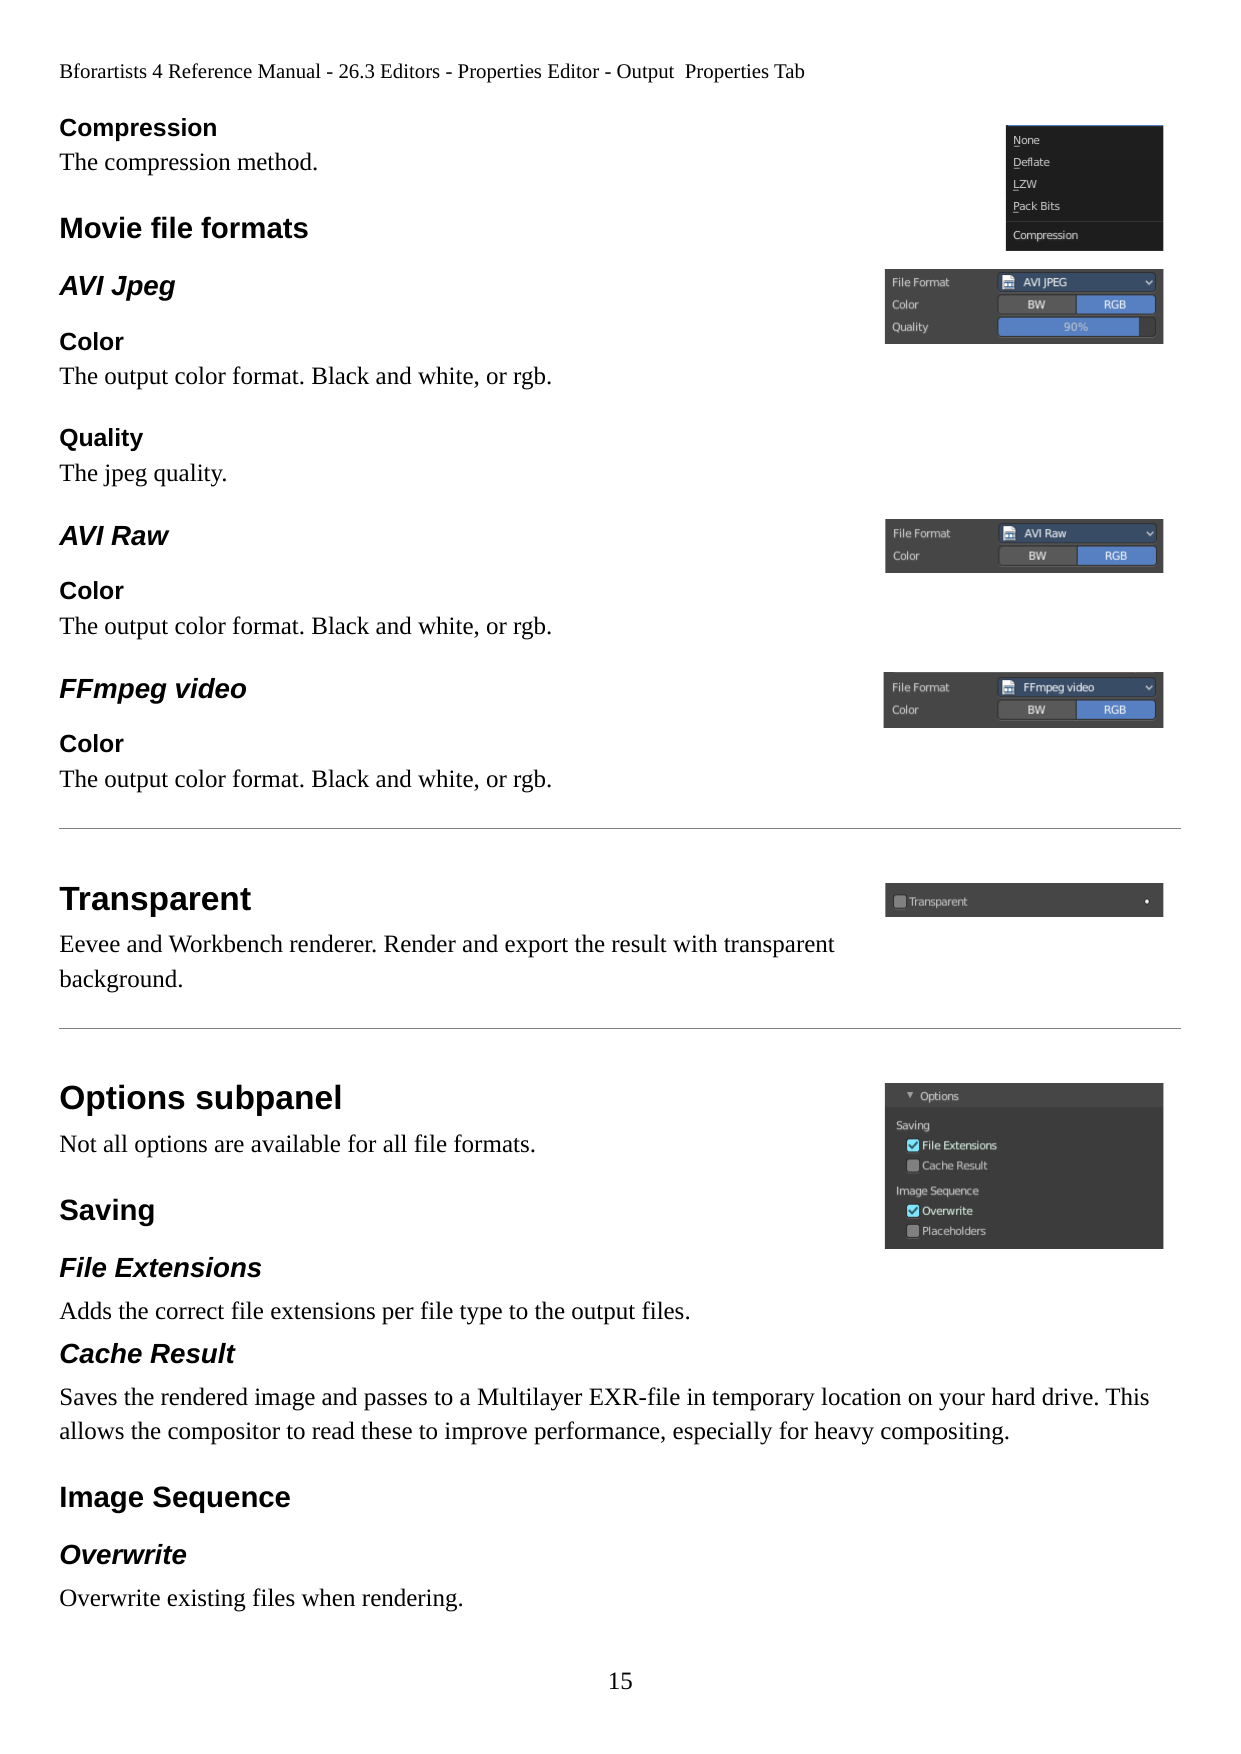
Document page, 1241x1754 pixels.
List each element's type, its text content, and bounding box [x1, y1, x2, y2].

picture [884, 269, 1164, 344]
subtitle [1164, 270, 1181, 302]
text Overwrite existing files when rendering. [59, 1583, 1181, 1612]
subtitle Compression [59, 113, 1181, 141]
picture [883, 672, 1164, 728]
subtitle Color [59, 576, 1181, 605]
subtitle Transparent [59, 878, 1181, 917]
text The output color format. Black and white, or rgb. [59, 764, 1181, 793]
text [1164, 147, 1181, 176]
subtitle Color [59, 729, 1181, 758]
subtitle Image Sequence [59, 1480, 1181, 1513]
subtitle AVI Raw [59, 519, 885, 551]
picture [885, 883, 1164, 917]
subtitle Overwrite [59, 1538, 1181, 1570]
subtitle Saving [59, 1193, 884, 1227]
subtitle Options subpanel [59, 1078, 1181, 1117]
picture [884, 1083, 1164, 1249]
picture [1005, 125, 1164, 251]
subtitle FFmpeg video [59, 673, 883, 704]
subtitle Cache Result [59, 1337, 1181, 1369]
subtitle [1164, 673, 1181, 704]
text The output color format. Black and white, or rgb. [59, 361, 1181, 390]
text Eevee and Workbench renderer. Render and export the result with transparent background. [59, 929, 1181, 993]
text The output color format. Black and white, or rgb. [59, 611, 1181, 640]
subtitle Color [59, 327, 1181, 355]
text The jpeg quality. [59, 458, 1181, 487]
subtitle [1164, 1193, 1181, 1227]
text Not all options are available for all file formats. [59, 1129, 884, 1158]
text Saves the rendered image and passes to a Multilayer EXR-file in temporary location on your hard drive. This allows the compositor to read these to improve performance, especially for heavy compositing. [59, 1382, 1181, 1445]
subtitle [1164, 519, 1181, 551]
subtitle AVI Jpeg [59, 270, 884, 302]
text The compression method. [59, 147, 1005, 176]
subtitle [1164, 211, 1181, 245]
subtitle File Extensions [59, 1252, 1181, 1283]
subtitle Quality [59, 423, 1181, 452]
list Adds the correct file extensions per file type to the output files. [59, 1296, 1181, 1325]
picture [885, 519, 1164, 573]
subtitle Movie file formats [59, 211, 1005, 245]
